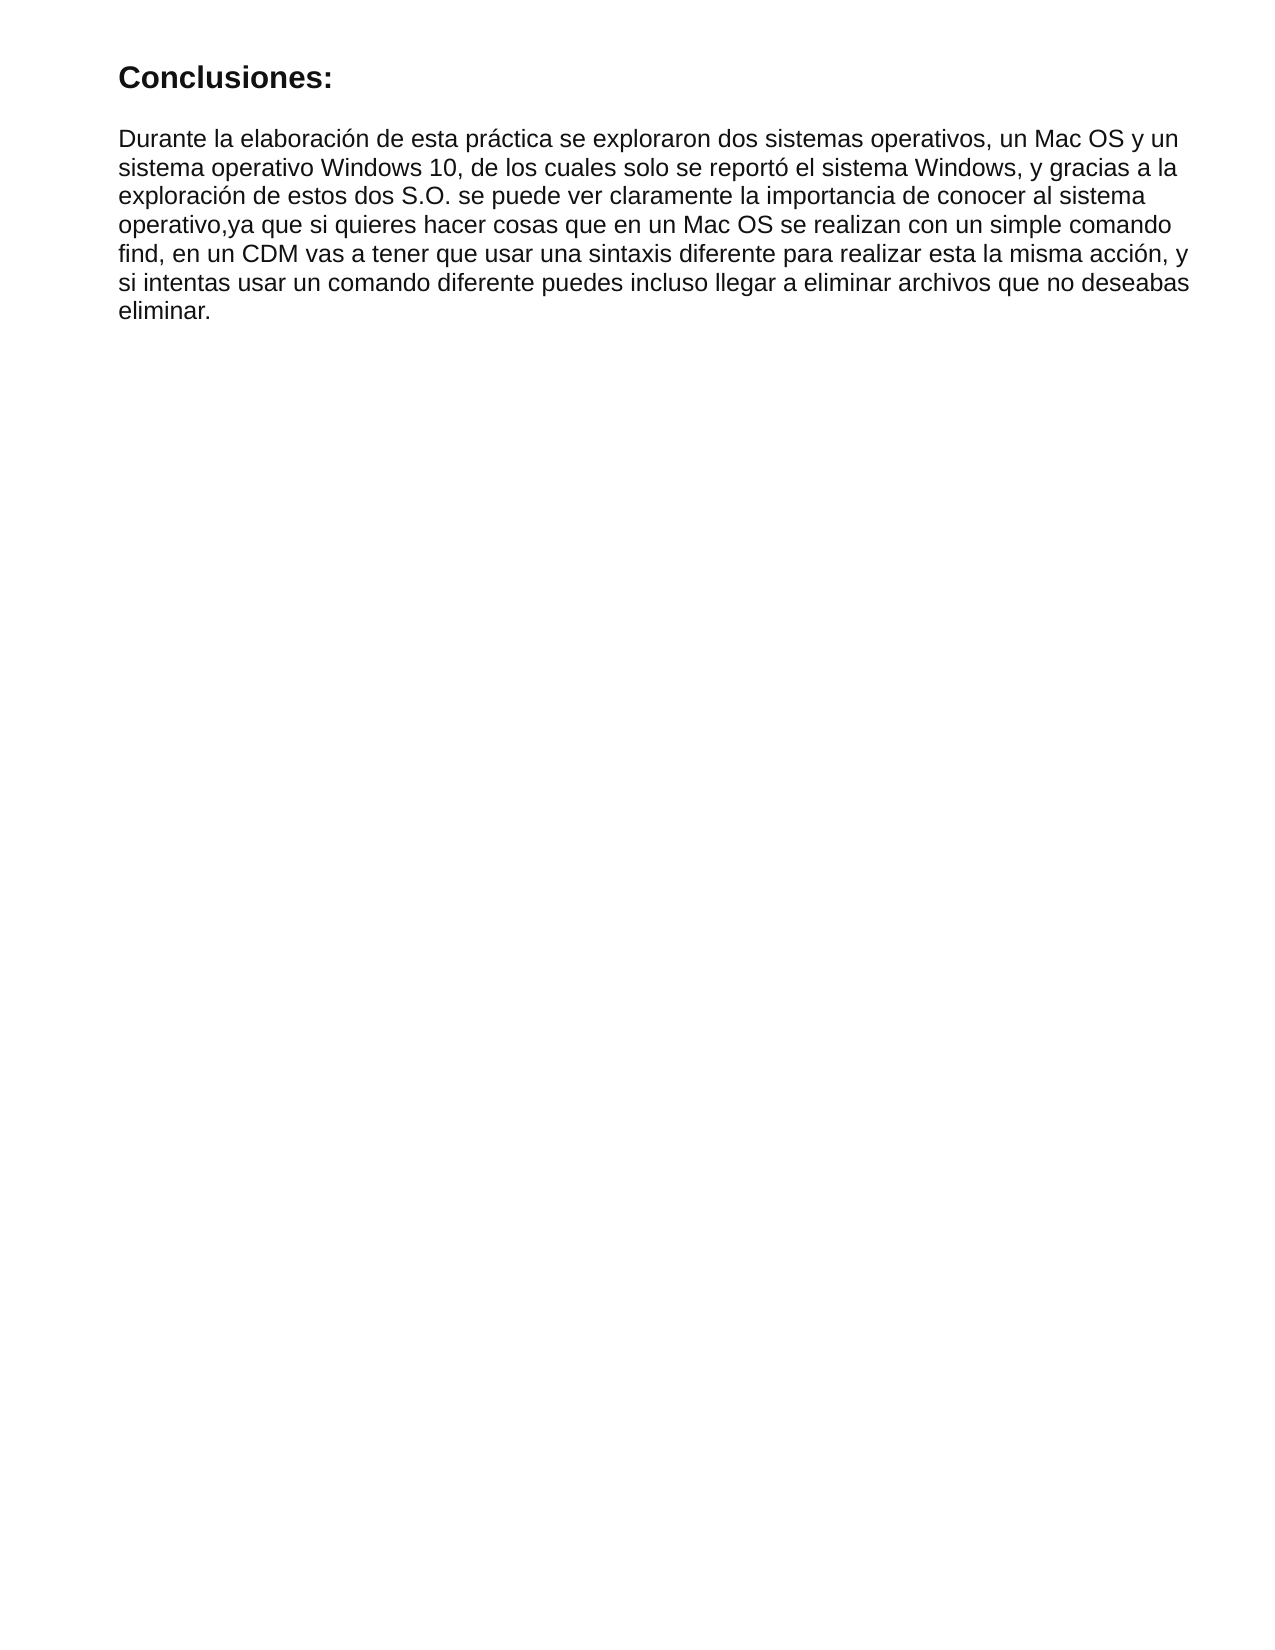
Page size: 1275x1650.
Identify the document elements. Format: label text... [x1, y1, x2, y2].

text Durante la elaboración de esta práctica se exploraron dos sistemas operativos, un Mac OS y un sistema operativo Windows 10, de los cuales solo se reportó el sistema Windows, y gracias a la exploración de estos dos S.O. se puede ver claramente la importancia de conocer al sistema operativo,ya que si quieres hacer cosas que en un Mac OS se realizan con un simple comando find, en un CDM vas a tener que usar una sintaxis diferente para realizar esta la misma acción, y si intentas usar un comando diferente puedes incluso llegar a eliminar archivos que no deseabas eliminar. [118, 124, 1205, 325]
text Conclusiones: [118, 59, 1205, 95]
